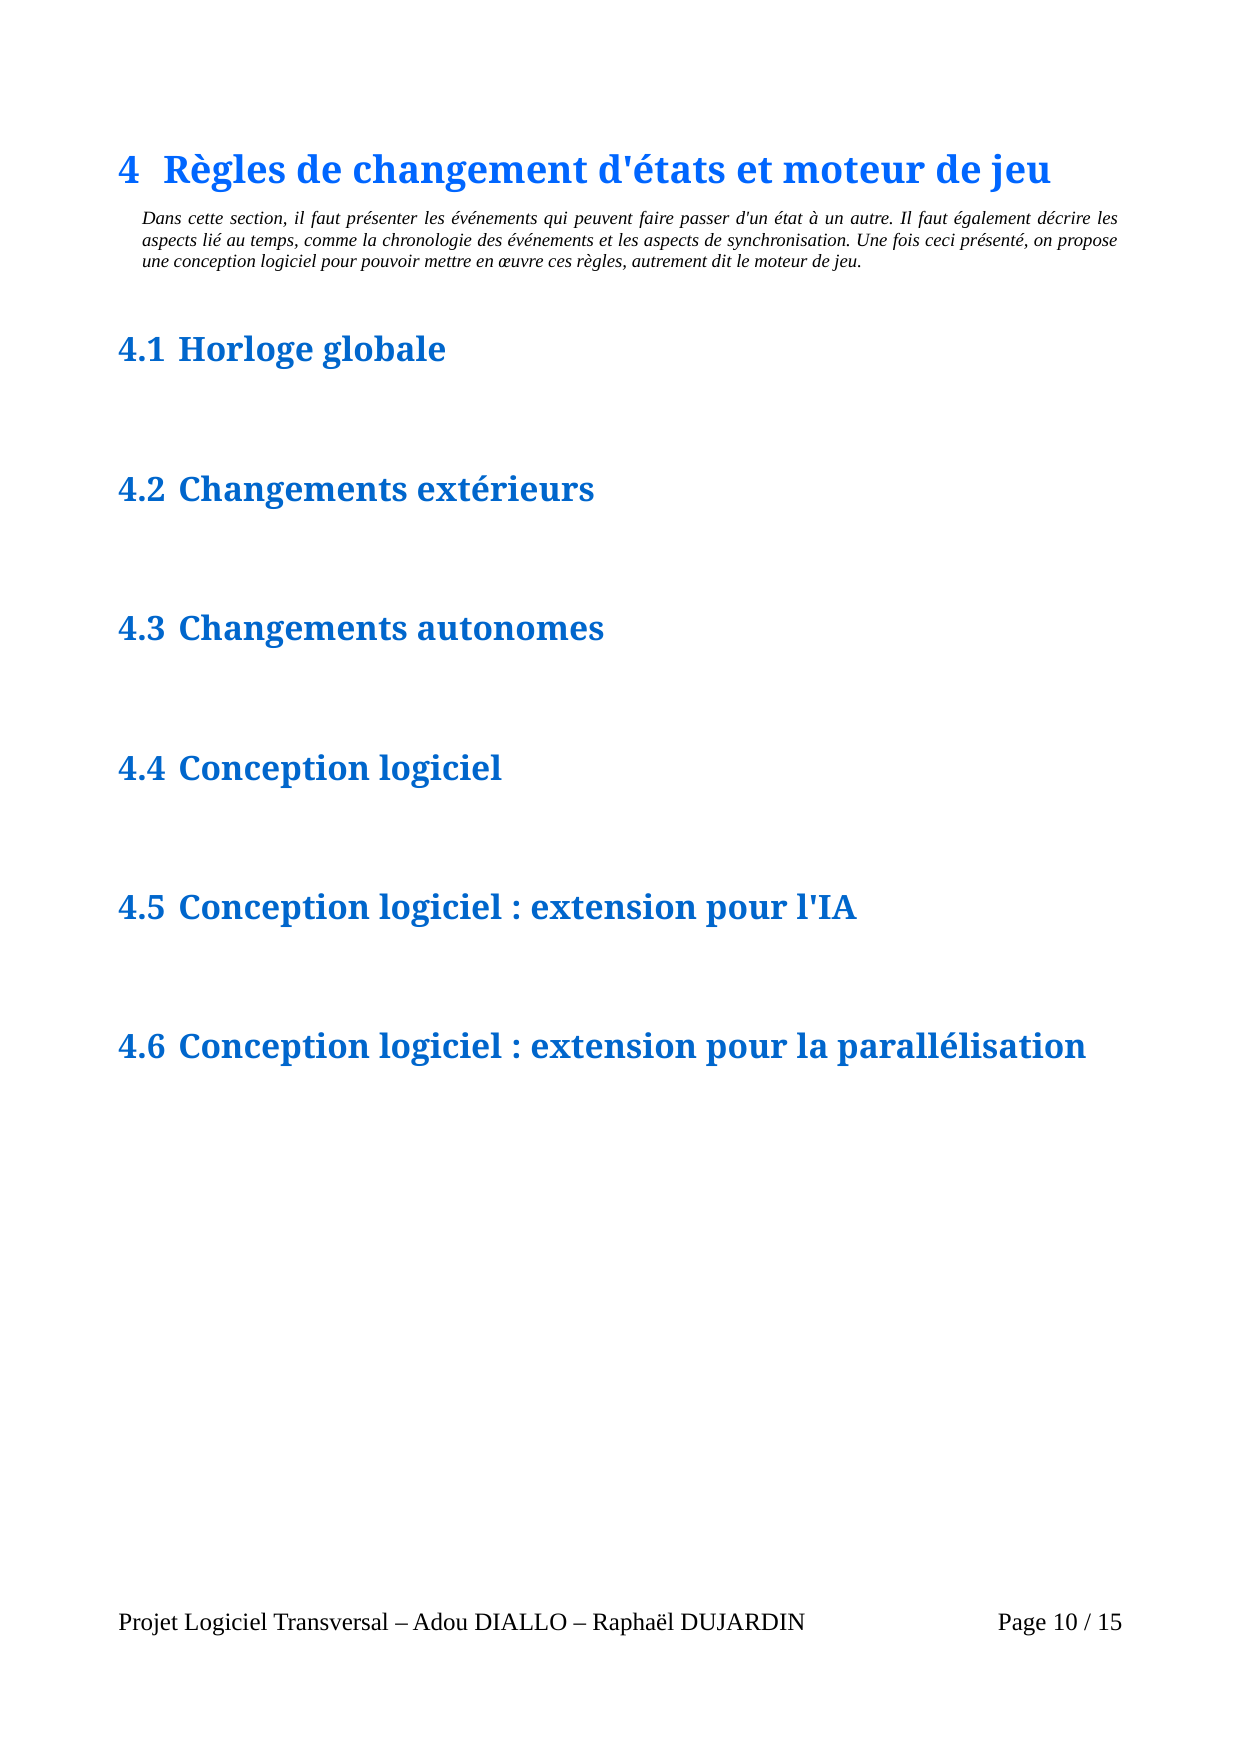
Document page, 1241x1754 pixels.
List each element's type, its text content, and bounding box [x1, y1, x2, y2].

subtitle Horloge globale [118, 326, 1122, 371]
text Dans cette section, il faut présenter les événements qui peuvent faire passer d'un état à un autre. Il faut également décrire les aspects lié au temps, comme la chronologie des événements et les aspects de synchronisation. Une fois ceci présenté, on propose une conception logiciel pour pouvoir mettre en œuvre ces règles, autrement dit le moteur de jeu. [142, 207, 1122, 272]
subtitle Conception logiciel [118, 744, 1122, 790]
subtitle Changements extérieurs [118, 465, 1122, 511]
subtitle Règles de changement d'états et moteur de jeu [118, 143, 1122, 195]
subtitle Conception logiciel : extension pour la parallélisation [118, 1023, 1122, 1069]
subtitle Changements autonomes [118, 605, 1122, 650]
subtitle Conception logiciel : extension pour l'IA [118, 884, 1122, 929]
